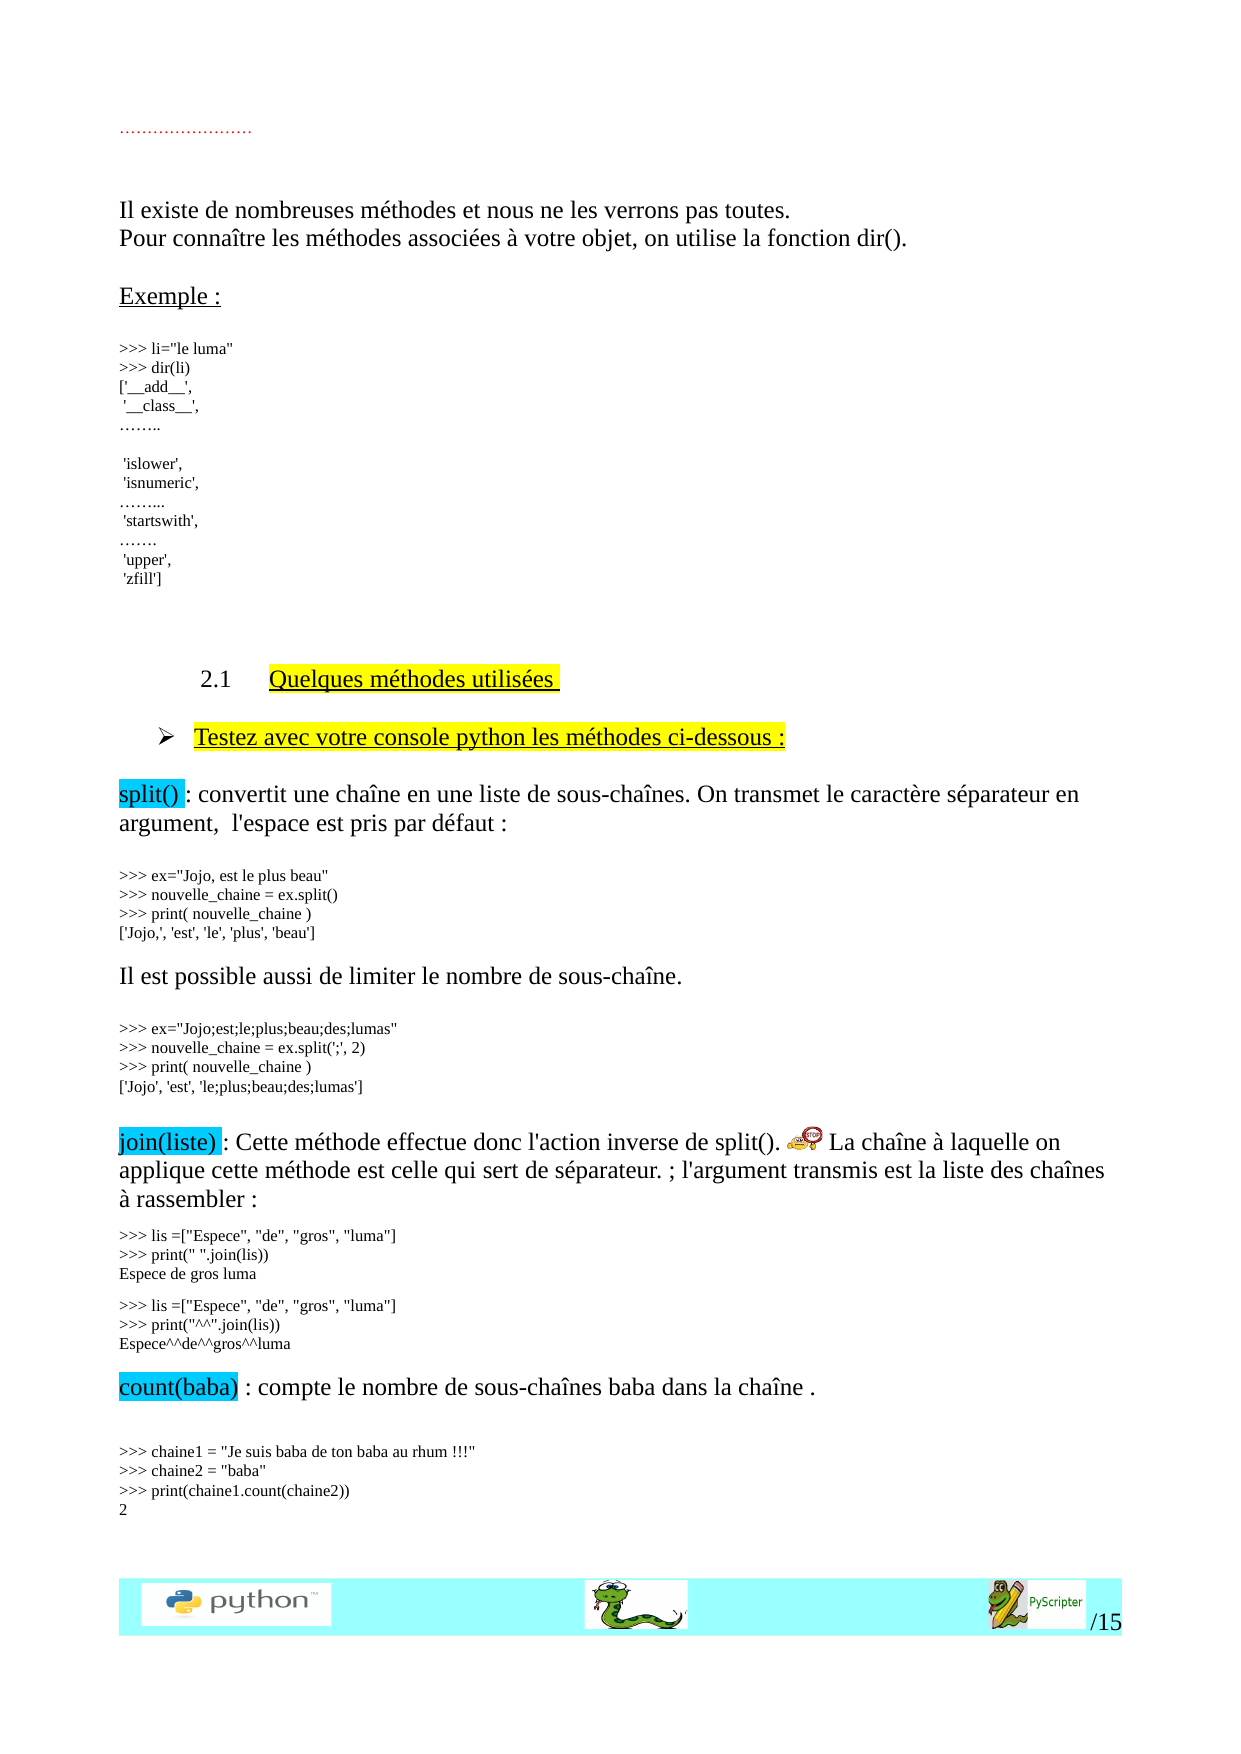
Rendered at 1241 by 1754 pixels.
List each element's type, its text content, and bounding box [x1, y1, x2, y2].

text >>> nouvelle_chaine = ex.split(';', 2) [119, 1038, 1122, 1057]
picture [787, 1124, 823, 1150]
text Espece de gros luma [119, 1264, 1122, 1283]
text >>> chaine2 = "baba" [119, 1461, 1122, 1480]
text …………………… [119, 118, 1122, 137]
text >>> lis =["Espece", "de", "gros", "luma"] [119, 1295, 1122, 1314]
picture [584, 1580, 688, 1629]
text ['Jojo', 'est', 'le;plus;beau;des;lumas'] [119, 1076, 1122, 1096]
text …….. [119, 415, 1122, 434]
text >>> print( nouvelle_chaine ) [119, 1057, 1122, 1076]
text >>> nouvelle_chaine = ex.split() [119, 885, 1122, 904]
text Pour connaître les méthodes associées à votre objet, on utilise la fonction dir(). [119, 223, 1122, 252]
text 'startswith', [119, 511, 1122, 530]
text >>> dir(li) [119, 358, 1122, 377]
text Exemple : [119, 281, 1122, 310]
list Quelques méthodes utilisées [194, 664, 1122, 693]
text >>> chaine1 = "Je suis baba de ton baba au rhum !!!" [119, 1442, 1122, 1461]
list Testez avec votre console python les méthodes ci-dessous : [156, 722, 1122, 751]
text >>> ex="Jojo;est;le;plus;beau;des;lumas" [119, 1019, 1122, 1038]
picture [988, 1580, 1087, 1629]
text 'isnumeric', [119, 473, 1122, 492]
text >>> li="le luma" [119, 338, 1122, 358]
text ['__add__', [119, 377, 1122, 396]
text >>> print( nouvelle_chaine ) [119, 904, 1122, 923]
text Il est possible aussi de limiter le nombre de sous-chaîne. [119, 961, 1122, 990]
text 'islower', [119, 453, 1122, 473]
text >>> print(chaine1.count(chaine2)) [119, 1480, 1122, 1499]
picture [141, 1583, 332, 1626]
text >>> print(" ".join(lis)) [119, 1244, 1122, 1264]
text >>> ex="Jojo, est le plus beau" [119, 866, 1122, 885]
text '__class__', [119, 396, 1122, 415]
text Il existe de nombreuses méthodes et nous ne les verrons pas toutes. [119, 195, 1122, 223]
text 2 [119, 1499, 1122, 1519]
text join(liste) : Cette méthode effectue donc l'action inverse de split(). La chaîne à laquelle on applique cette méthode est celle qui sert de séparateur. ; l'argument transmis est la liste des chaînes à rassembler : [119, 1124, 1122, 1213]
text ……. [119, 530, 1122, 549]
text 'zfill'] [119, 568, 1122, 588]
text Espece^^de^^gros^^luma [119, 1334, 1122, 1353]
text count(baba) : compte le nombre de sous-chaînes baba dans la chaîne . [119, 1372, 1122, 1401]
text ['Jojo,', 'est', 'le', 'plus', 'beau'] [119, 923, 1122, 942]
text ……... [119, 492, 1122, 511]
text >>> print("^^".join(lis)) [119, 1314, 1122, 1334]
text 'upper', [119, 549, 1122, 568]
text split() : convertit une chaîne en une liste de sous-chaînes. On transmet le caractère séparateur en argument, l'espace est pris par défaut : [119, 779, 1122, 837]
text >>> lis =["Espece", "de", "gros", "luma"] [119, 1225, 1122, 1244]
